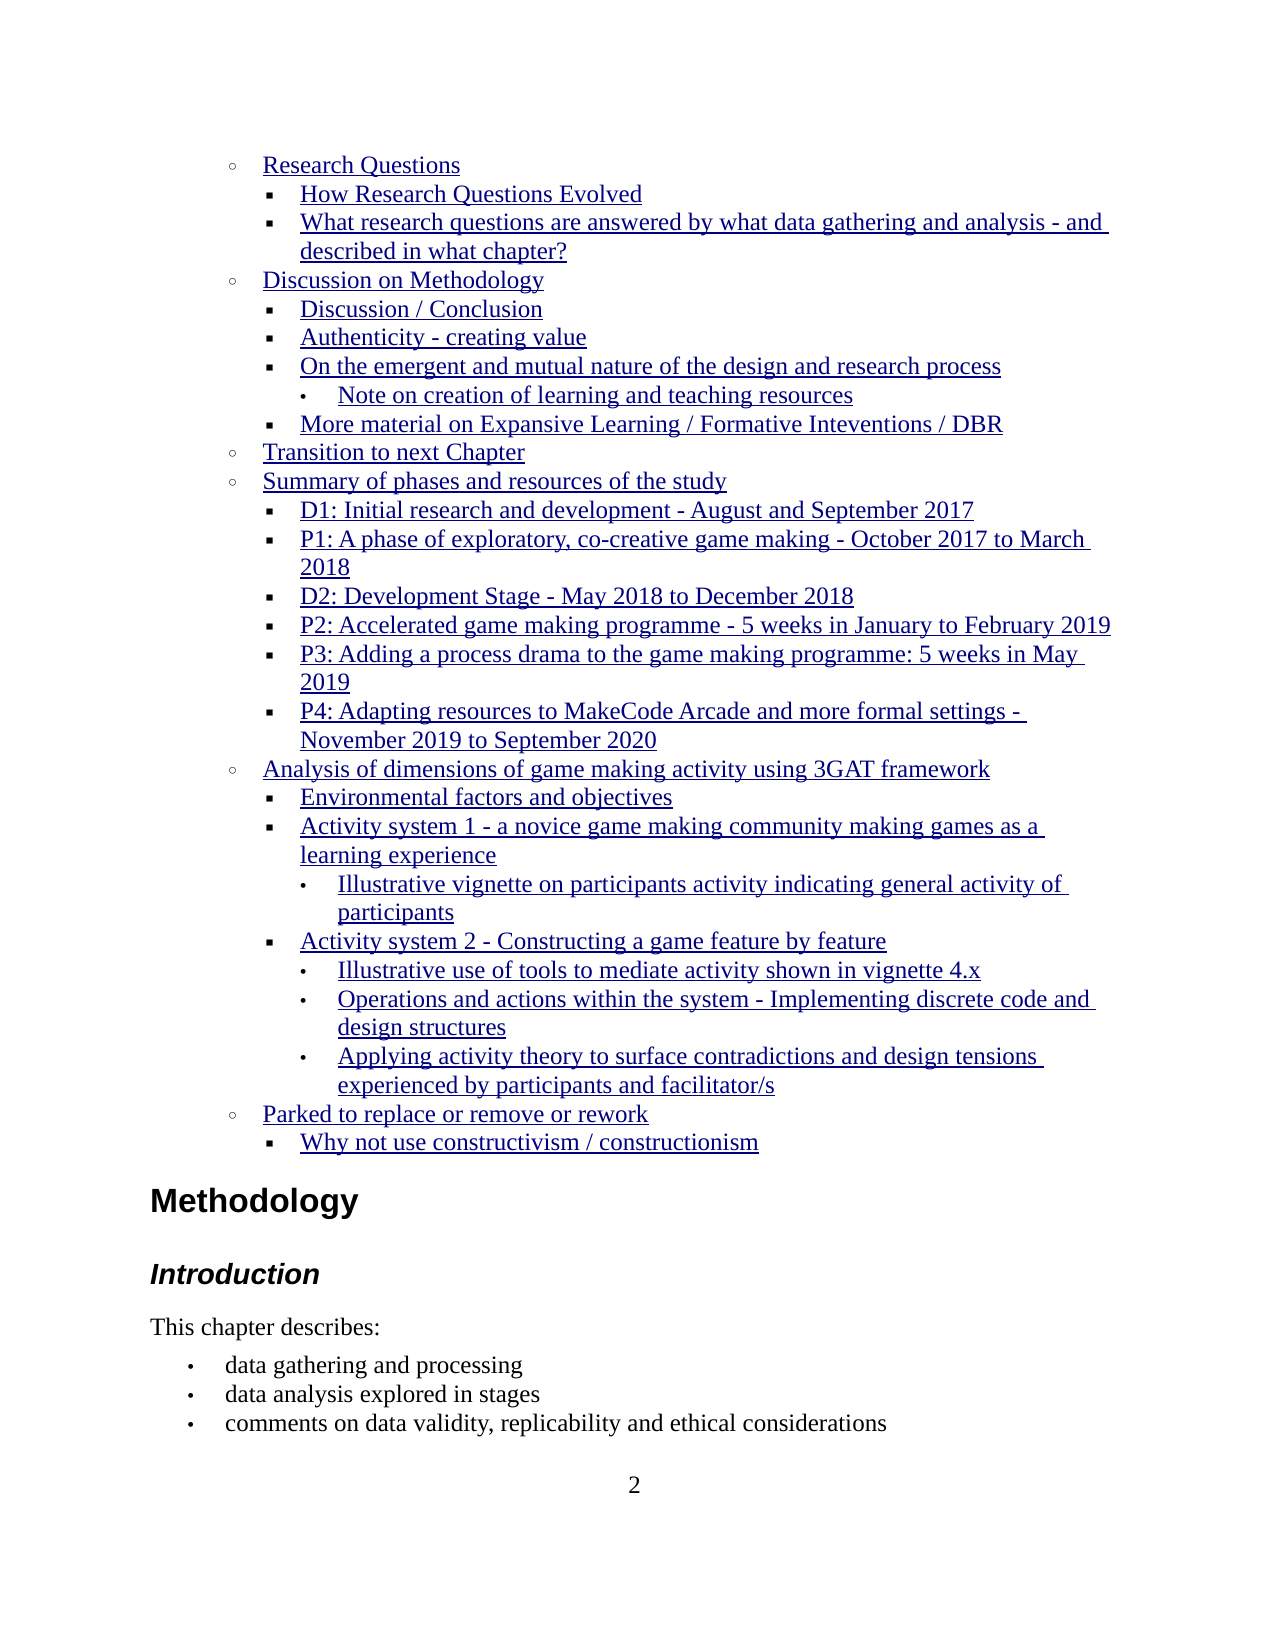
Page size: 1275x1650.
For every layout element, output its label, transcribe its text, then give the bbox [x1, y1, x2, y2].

list Transition to next Chapter [225, 437, 1125, 466]
list Discussion / Conclusion [262, 294, 1125, 322]
list Illustrative vignette on participants activity indicating general activity of participants [300, 869, 1125, 926]
list Operations and actions within the system - Implementing discrete code and design structures [300, 984, 1125, 1041]
list Parked to replace or remove or rework [225, 1099, 1125, 1127]
list Why not use constructivism / constructionism [262, 1127, 1125, 1156]
list How Research Questions Evolved [262, 179, 1125, 207]
list data analysis explored in stages [187, 1379, 1125, 1408]
list P1: A phase of exploratory, co-creative game making - October 2017 to March 2018 [262, 524, 1125, 581]
list D1: Initial research and development - August and September 2017 [262, 495, 1125, 524]
list P4: Adapting resources to MakeCode Arcade and more formal settings - November 2019 to September 2020 [262, 696, 1125, 754]
subtitle Introduction [150, 1257, 1125, 1291]
text This chapter describes: [150, 1312, 1125, 1341]
list Research Questions [225, 150, 1125, 179]
list data gathering and processing [187, 1350, 1125, 1379]
list P3: Adding a process drama to the game making programme: 5 weeks in May 2019 [262, 639, 1125, 696]
list Analysis of dimensions of game making activity using 3GAT framework [225, 754, 1125, 782]
list Discussion on Methodology [225, 265, 1125, 294]
list More material on Expansive Learning / Formative Inteventions / DBR [262, 409, 1125, 437]
list On the emergent and mutual nature of the design and research process [262, 351, 1125, 380]
list Activity system 2 - Constructing a game feature by feature [262, 926, 1125, 955]
list Activity system 1 - a novice game making community making games as a learning experience [262, 811, 1125, 869]
list Environmental factors and objectives [262, 782, 1125, 811]
list Summary of phases and resources of the study [225, 466, 1125, 495]
subtitle Methodology [150, 1181, 1125, 1220]
list D2: Development Stage - May 2018 to December 2018 [262, 581, 1125, 610]
list P2: Accelerated game making programme - 5 weeks in January to February 2019 [262, 610, 1125, 639]
list Illustrative use of tools to mediate activity shown in vignette 4.x [300, 955, 1125, 984]
list comments on data validity, replicability and ethical considerations [187, 1408, 1125, 1436]
list Applying activity theory to surface contradictions and design tensions experienced by participants and facilitator/s [300, 1041, 1125, 1099]
list Note on creation of learning and teaching resources [300, 380, 1125, 409]
list What research questions are answered by what data gathering and analysis - and described in what chapter? [262, 207, 1125, 265]
list Authenticity - creating value [262, 322, 1125, 351]
